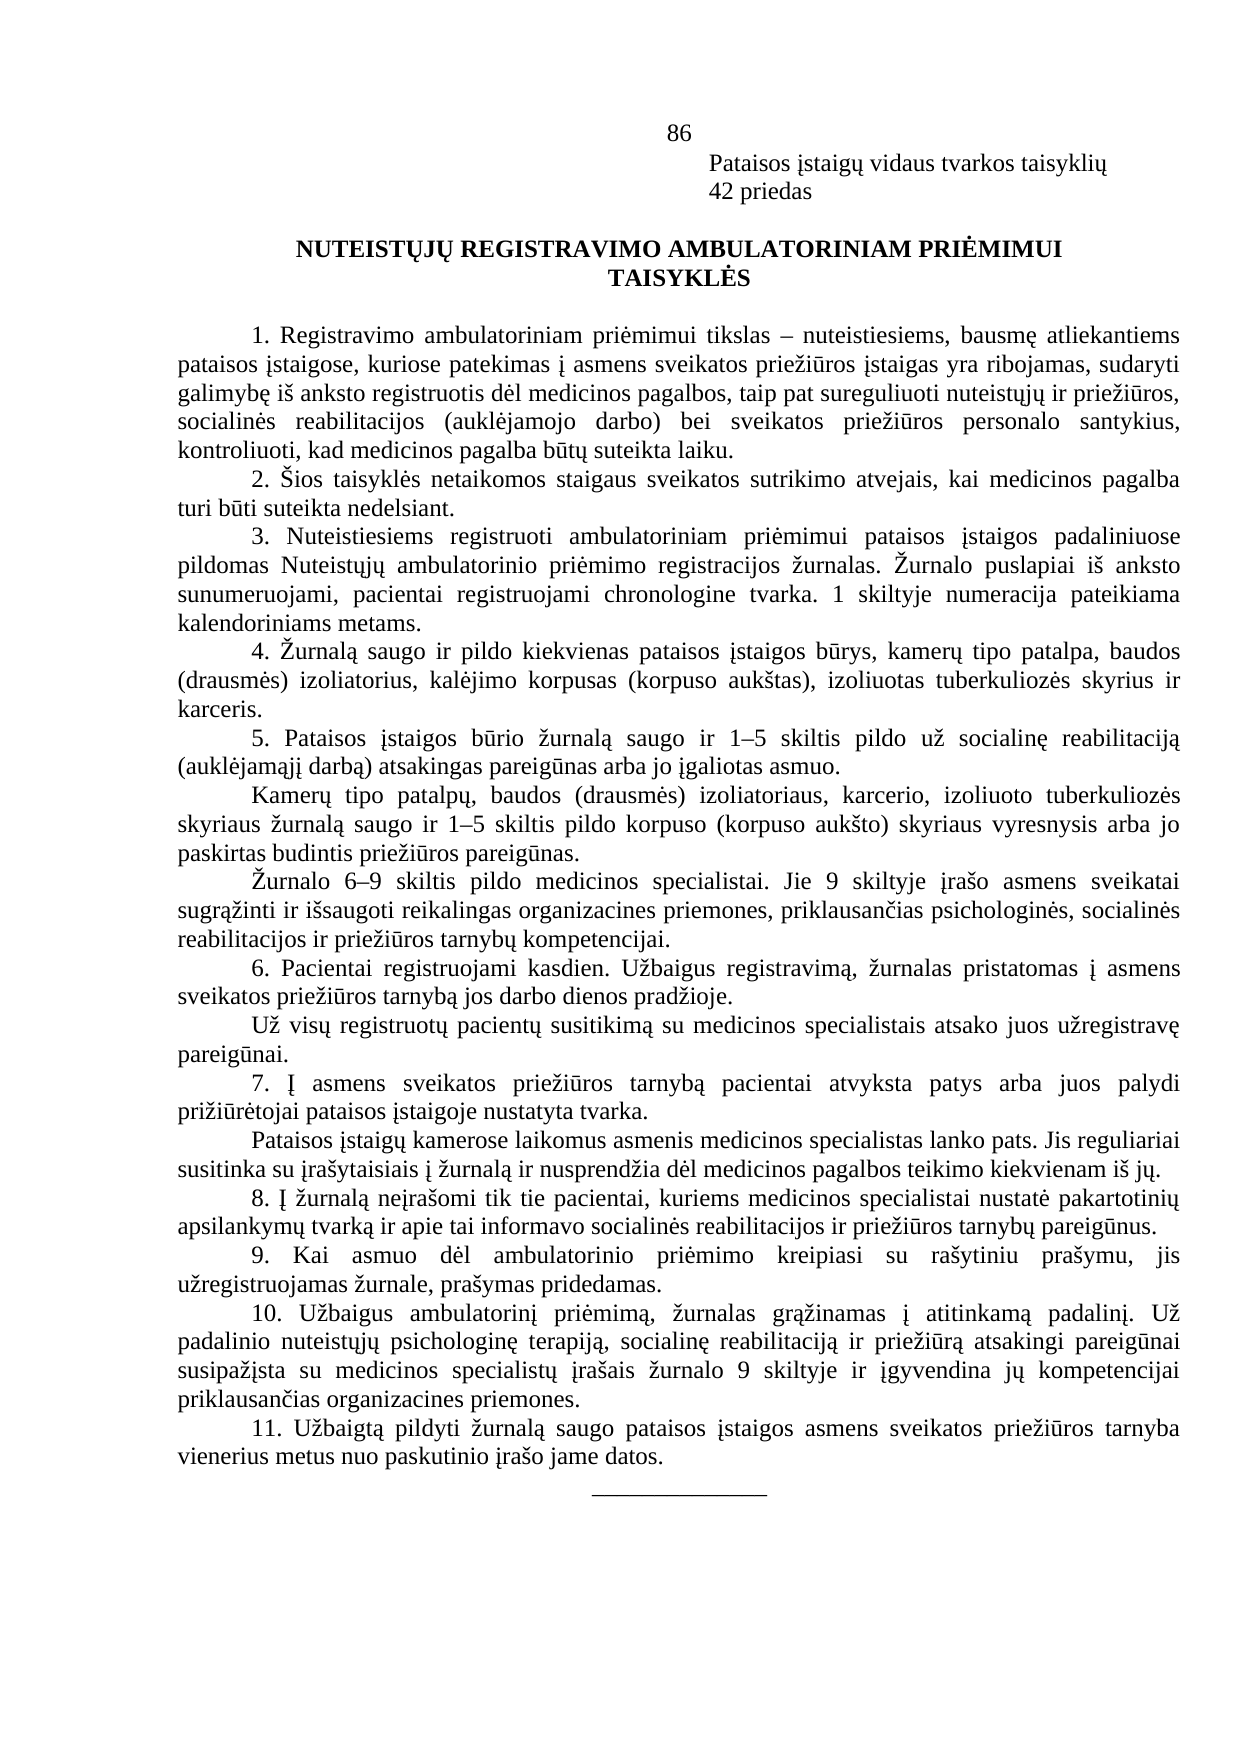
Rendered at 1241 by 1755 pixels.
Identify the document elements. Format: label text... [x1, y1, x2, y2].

text Pataisos įstaigų kamerose laikomus asmenis medicinos specialistas lanko pats. Jis reguliariai susitinka su įrašytaisiais į žurnalą ir nusprendžia dėl medicinos pagalbos teikimo kiekvienam iš jų. [177, 1125, 1181, 1183]
text 42 priedas [177, 176, 1181, 205]
text ______________ [177, 1470, 1181, 1499]
text TAISYKLĖS [177, 263, 1181, 291]
text 6. Pacientai registruojami kasdien. Užbaigus registravimą, žurnalas pristatomas į asmens sveikatos priežiūros tarnybą jos darbo dienos pradžioje. [177, 953, 1181, 1010]
text 1. Registravimo ambulatoriniam priėmimui tikslas – nuteistiesiems, bausmę atliekantiems pataisos įstaigose, kuriose patekimas į asmens sveikatos priežiūros įstaigas yra ribojamas, sudaryti galimybę iš anksto registruotis dėl medicinos pagalbos, taip pat sureguliuoti nuteistųjų ir priežiūros, socialinės reabilitacijos (auklėjamojo darbo) bei sveikatos priežiūros personalo santykius, kontroliuoti, kad medicinos pagalba būtų suteikta laiku. [177, 320, 1181, 464]
text 11. Užbaigtą pildyti žurnalą saugo pataisos įstaigos asmens sveikatos priežiūros tarnyba vienerius metus nuo paskutinio įrašo jame datos. [177, 1413, 1181, 1470]
text Žurnalo 6–9 skiltis pildo medicinos specialistai. Jie 9 skiltyje įrašo asmens sveikatai sugrąžinti ir išsaugoti reikalingas organizacines priemones, priklausančias psichologinės, socialinės reabilitacijos ir priežiūros tarnybų kompetencijai. [177, 866, 1181, 953]
text 5. Pataisos įstaigos būrio žurnalą saugo ir 1–5 skiltis pildo už socialinę reabilitaciją (auklėjamąjį darbą) atsakingas pareigūnas arba jo įgaliotas asmuo. [177, 723, 1181, 780]
text 7. Į asmens sveikatos priežiūros tarnybą pacientai atvyksta patys arba juos palydi prižiūrėtojai pataisos įstaigoje nustatyta tvarka. [177, 1068, 1181, 1125]
text NUTEISTŲJŲ REGISTRAVIMO AMBULATORINIAM PRIĖMIMUI [177, 234, 1181, 263]
text 9. Kai asmuo dėl ambulatorinio priėmimo kreipiasi su rašytiniu prašymu, jis užregistruojamas žurnale, prašymas pridedamas. [177, 1240, 1181, 1298]
text 3. Nuteistiesiems registruoti ambulatoriniam priėmimui pataisos įstaigos padaliniuose pildomas Nuteistųjų ambulatorinio priėmimo registracijos žurnalas. Žurnalo puslapiai iš anksto sunumeruojami, pacientai registruojami chronologine tvarka. 1 skiltyje numeracija pateikiama kalendoriniams metams. [177, 521, 1181, 636]
text Už visų registruotų pacientų susitikimą su medicinos specialistais atsako juos užregistravę pareigūnai. [177, 1010, 1181, 1068]
text 2. Šios taisyklės netaikomos staigaus sveikatos sutrikimo atvejais, kai medicinos pagalba turi būti suteikta nedelsiant. [177, 464, 1181, 521]
text Kamerų tipo patalpų, baudos (drausmės) izoliatoriaus, karcerio, izoliuoto tuberkuliozės skyriaus žurnalą saugo ir 1–5 skiltis pildo korpuso (korpuso aukšto) skyriaus vyresnysis arba jo paskirtas budintis priežiūros pareigūnas. [177, 780, 1181, 866]
text 8. Į žurnalą neįrašomi tik tie pacientai, kuriems medicinos specialistai nustatė pakartotinių apsilankymų tvarką ir apie tai informavo socialinės reabilitacijos ir priežiūros tarnybų pareigūnus. [177, 1183, 1181, 1240]
text 10. Užbaigus ambulatorinį priėmimą, žurnalas grąžinamas į atitinkamą padalinį. Už padalinio nuteistųjų psichologinę terapiją, socialinę reabilitaciją ir priežiūrą atsakingi pareigūnai susipažįsta su medicinos specialistų įrašais žurnalo 9 skiltyje ir įgyvendina jų kompetencijai priklausančias organizacines priemones. [177, 1298, 1181, 1413]
text Pataisos įstaigų vidaus tvarkos taisyklių [709, 148, 1181, 176]
text 4. Žurnalą saugo ir pildo kiekvienas pataisos įstaigos būrys, kamerų tipo patalpa, baudos (drausmės) izoliatorius, kalėjimo korpusas (korpuso aukštas), izoliuotas tuberkuliozės skyrius ir karceris. [177, 636, 1181, 723]
